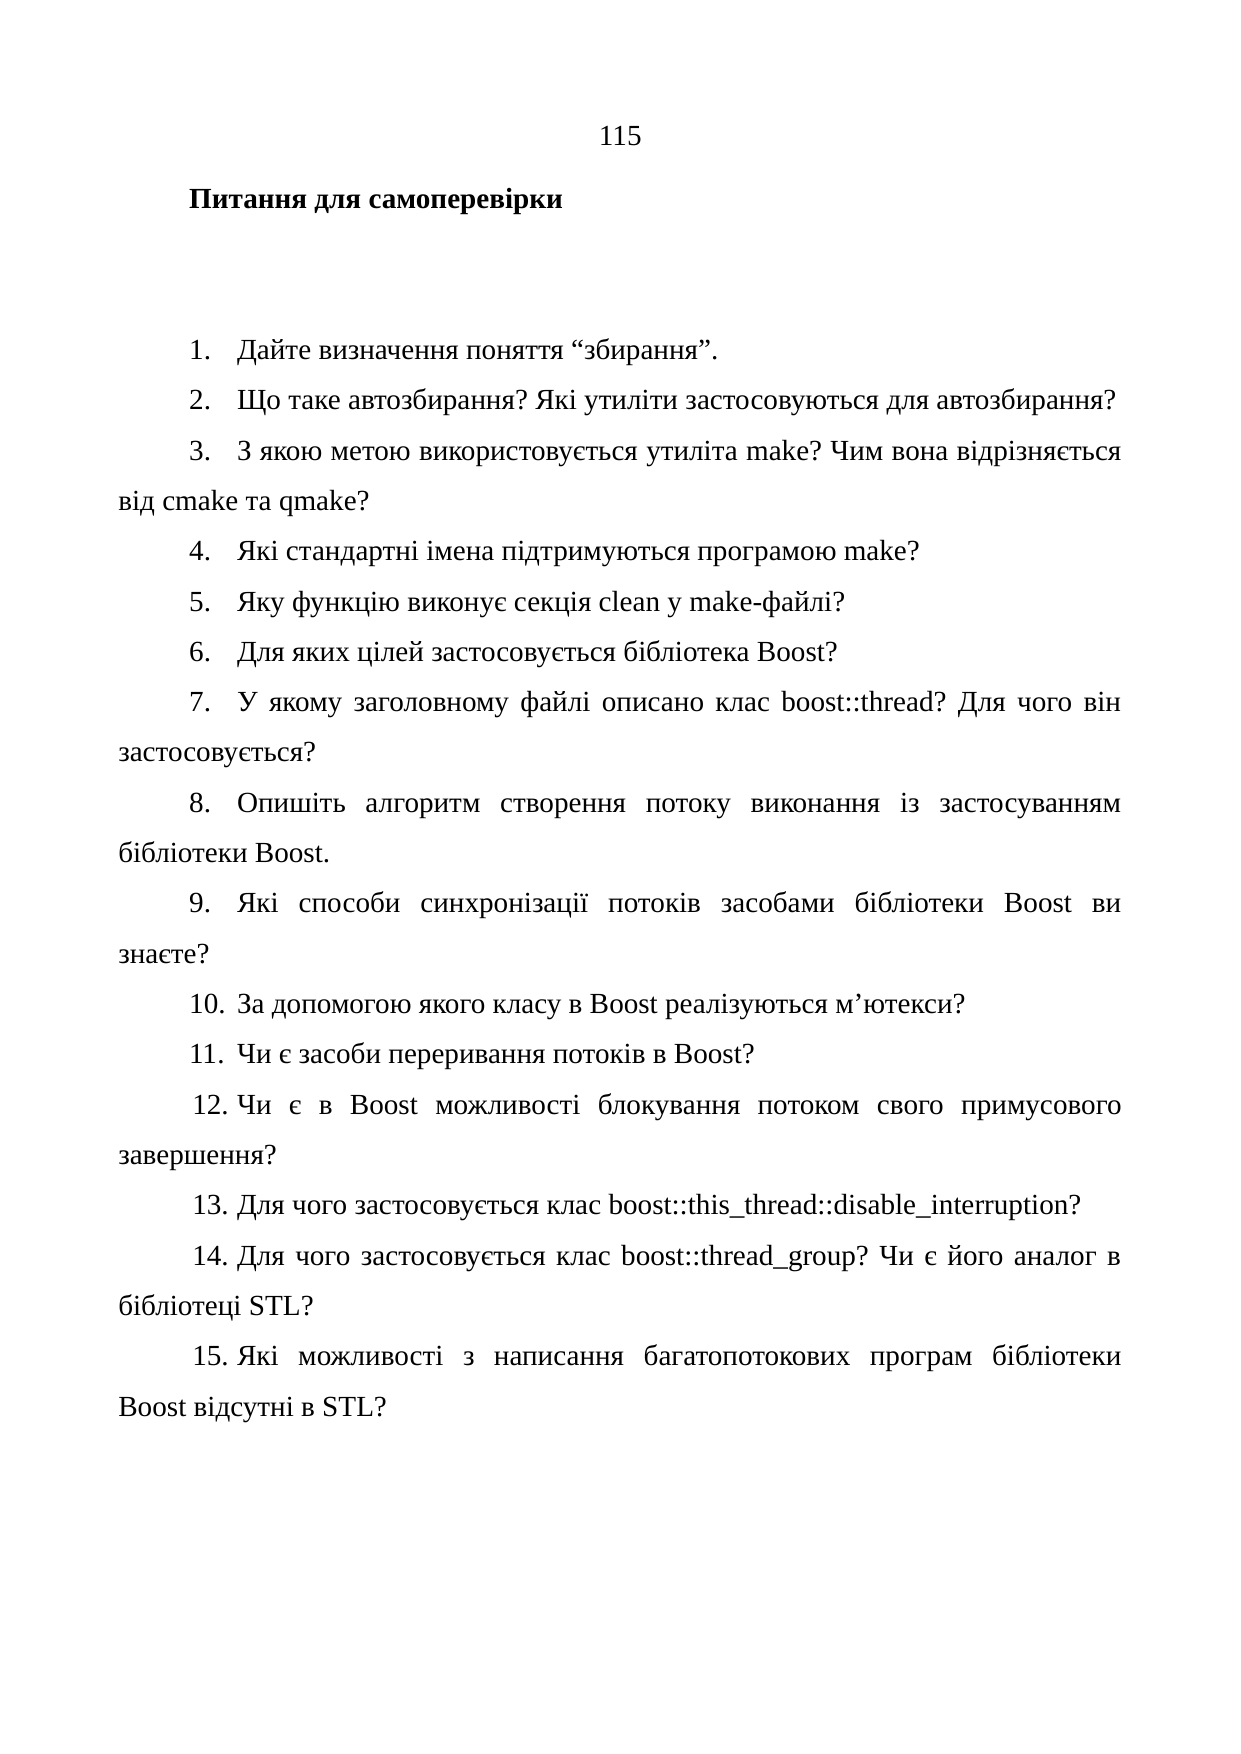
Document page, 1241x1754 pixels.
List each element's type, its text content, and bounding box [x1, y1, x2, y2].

list З якою метою використовується утиліта make? Чим вона відрізняється від cmake та qmake? [118, 433, 1122, 517]
list Чи є засоби переривання потоків в Boost? [118, 1036, 1122, 1070]
list Дайте визначення поняття “збирання”. [118, 332, 1122, 366]
list У якому заголовному файлі описано клас boost::thread? Для чого він застосовується? [118, 684, 1122, 768]
subtitle Питання для самоперевірки [189, 181, 1122, 215]
list Які способи синхронізації потоків засобами бібліотеки Boost ви знаєте? [118, 886, 1122, 969]
list Що таке автозбирання? Які утиліти застосовуються для автозбирання? [118, 382, 1122, 416]
list За допомогою якого класу в Boost реалізуються м’ютекси? [118, 986, 1122, 1020]
list Яку функцію виконує секція clean у make-файлі? [118, 584, 1122, 617]
list Які можливості з написання багатопотокових програм бібліотеки Boost відсутні в STL? [118, 1338, 1122, 1422]
list Опишіть алгоритм створення потоку виконання із застосуванням бібліотеки Boost. [118, 785, 1122, 869]
list Для чого застосовується клас boost::thread_group? Чи є його аналог в бібліотеці STL? [118, 1238, 1122, 1322]
list Які стандартні імена підтримуються програмою make? [118, 533, 1122, 567]
list Для яких цілей застосовується бібліотека Boost? [118, 634, 1122, 667]
list Чи є в Boost можливості блокування потоком свого примусового завершення? [118, 1087, 1122, 1171]
list Для чого застосовується клас boost::this_thread::disable_interruption? [118, 1187, 1122, 1221]
